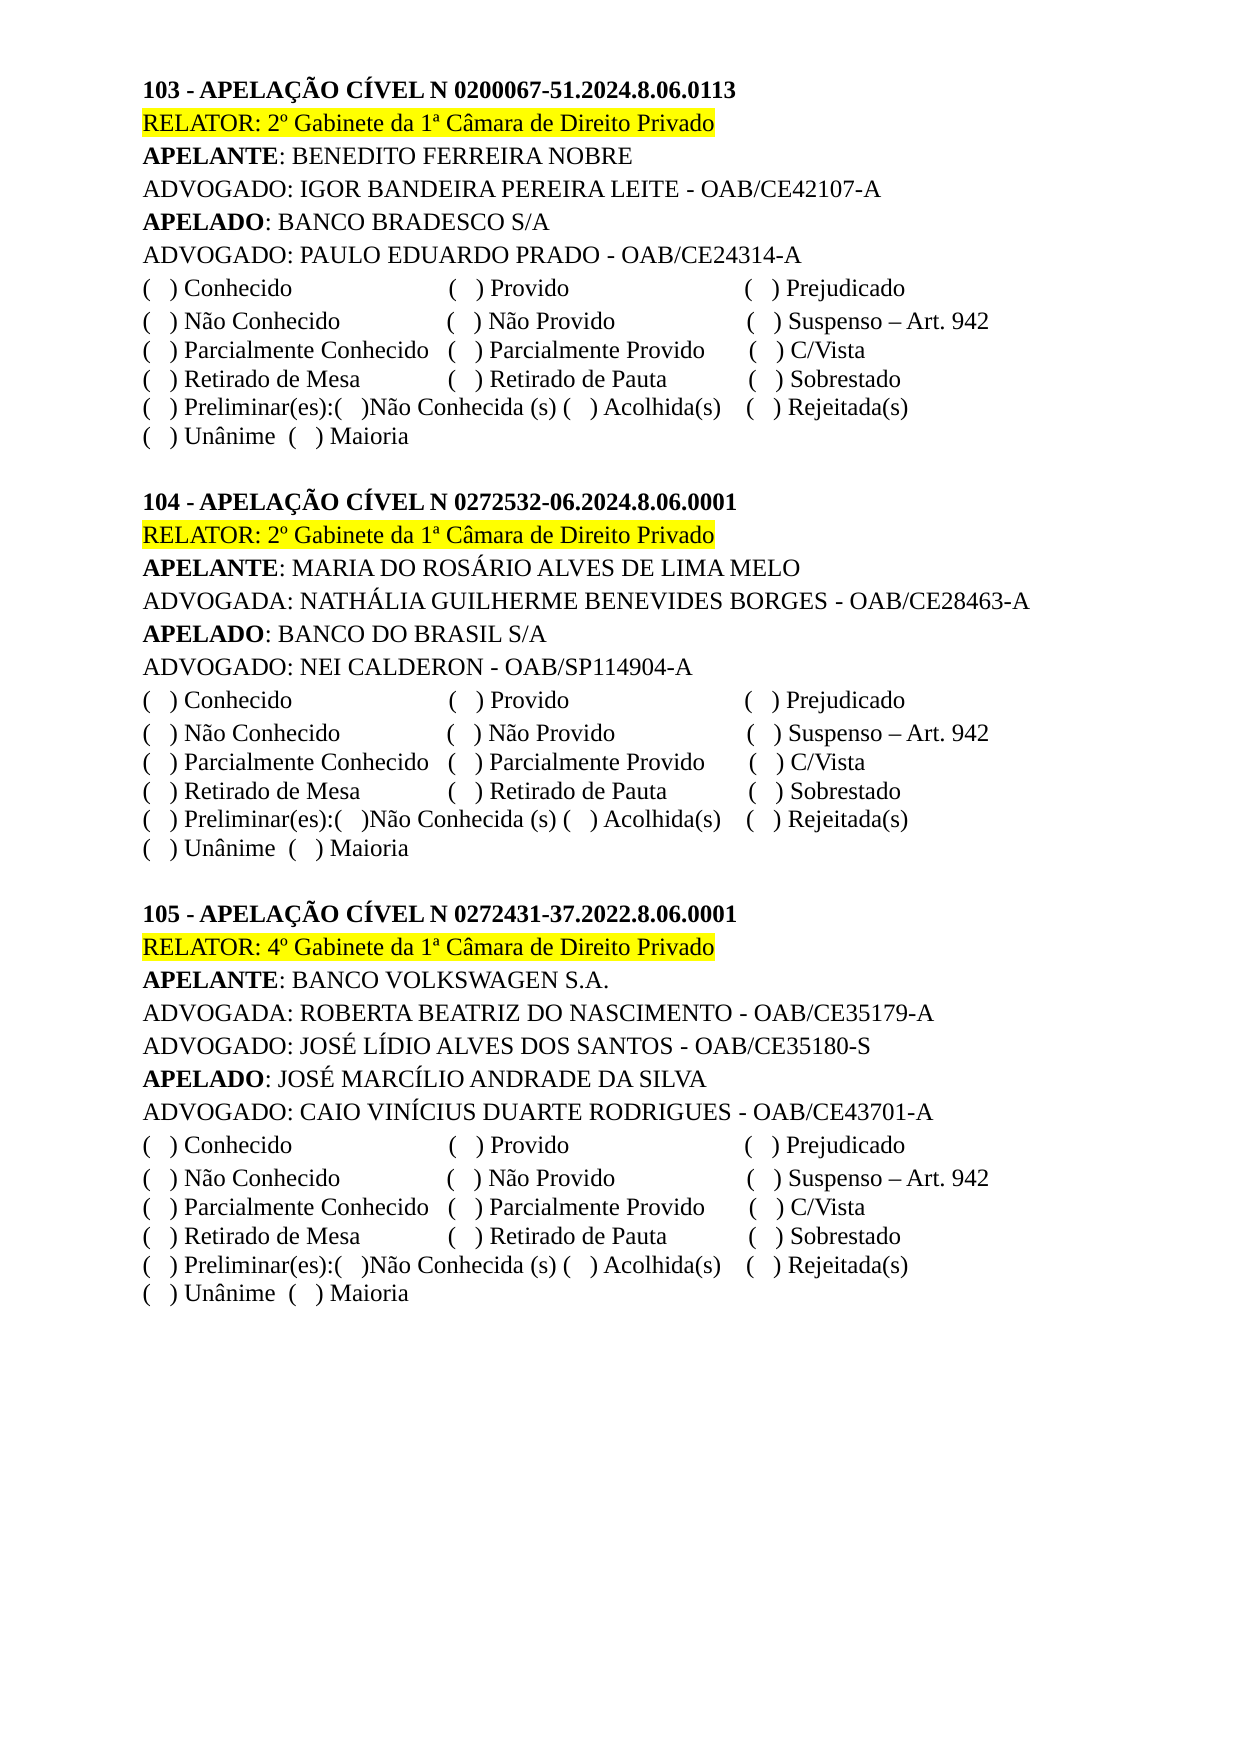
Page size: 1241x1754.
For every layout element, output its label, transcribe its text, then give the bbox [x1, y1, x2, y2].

text ( ) Não Conhecido ( ) Não Provido ( ) Suspenso – Art. 942 [142, 1163, 1141, 1192]
text ( ) Preliminar(es):( )Não Conhecida (s) ( ) Acolhida(s) ( ) Rejeitada(s) [142, 804, 1141, 833]
text ( ) Não Conhecido ( ) Não Provido ( ) Suspenso – Art. 942 [142, 306, 1141, 335]
text ( ) Retirado de Mesa ( ) Retirado de Pauta ( ) Sobrestado [142, 364, 1141, 392]
text ( ) Unânime ( ) Maioria 105 - APELAÇÃO CÍVEL N 0272431-37.2022.8.06.0001 RELATOR: 4º Gabinete da 1ª Câmara de Direito Privado APELANTE: BANCO VOLKSWAGEN S.A. ADVOGADA: ROBERTA BEATRIZ DO NASCIMENTO - OAB/CE35179-A ADVOGADO: JOSÉ LÍDIO ALVES DOS SANTOS - OAB/CE35180-S APELADO: JOSÉ MARCÍLIO ANDRADE DA SILVA ADVOGADO: CAIO VINÍCIUS DUARTE RODRIGUES - OAB/CE43701-A ( ) Conhecido ( ) Provido ( ) Prejudicado [142, 833, 1141, 1159]
text ( ) Não Conhecido ( ) Não Provido ( ) Suspenso – Art. 942 [142, 718, 1141, 747]
text ( ) Parcialmente Conhecido ( ) Parcialmente Provido ( ) C/Vista [142, 747, 1141, 776]
text 103 - APELAÇÃO CÍVEL N 0200067-51.2024.8.06.0113 RELATOR: 2º Gabinete da 1ª Câmara de Direito Privado APELANTE: BENEDITO FERREIRA NOBRE ADVOGADO: IGOR BANDEIRA PEREIRA LEITE - OAB/CE42107-A APELADO: BANCO BRADESCO S/A ADVOGADO: PAULO EDUARDO PRADO - OAB/CE24314-A ( ) Conhecido ( ) Provido ( ) Prejudicado [142, 75, 1141, 302]
text ( ) Preliminar(es):( )Não Conhecida (s) ( ) Acolhida(s) ( ) Rejeitada(s) [142, 392, 1141, 421]
text ( ) Preliminar(es):( )Não Conhecida (s) ( ) Acolhida(s) ( ) Rejeitada(s) [142, 1250, 1141, 1278]
text ( ) Unânime ( ) Maioria [142, 1278, 1141, 1373]
text ( ) Unânime ( ) Maioria 104 - APELAÇÃO CÍVEL N 0272532-06.2024.8.06.0001 RELATOR: 2º Gabinete da 1ª Câmara de Direito Privado APELANTE: MARIA DO ROSÁRIO ALVES DE LIMA MELO ADVOGADA: NATHÁLIA GUILHERME BENEVIDES BORGES - OAB/CE28463-A APELADO: BANCO DO BRASIL S/A ADVOGADO: NEI CALDERON - OAB/SP114904-A ( ) Conhecido ( ) Provido ( ) Prejudicado [142, 421, 1141, 714]
text ( ) Parcialmente Conhecido ( ) Parcialmente Provido ( ) C/Vista [142, 1192, 1141, 1221]
text ( ) Retirado de Mesa ( ) Retirado de Pauta ( ) Sobrestado [142, 1221, 1141, 1250]
text ( ) Parcialmente Conhecido ( ) Parcialmente Provido ( ) C/Vista [142, 335, 1141, 364]
text ( ) Retirado de Mesa ( ) Retirado de Pauta ( ) Sobrestado [142, 776, 1141, 804]
